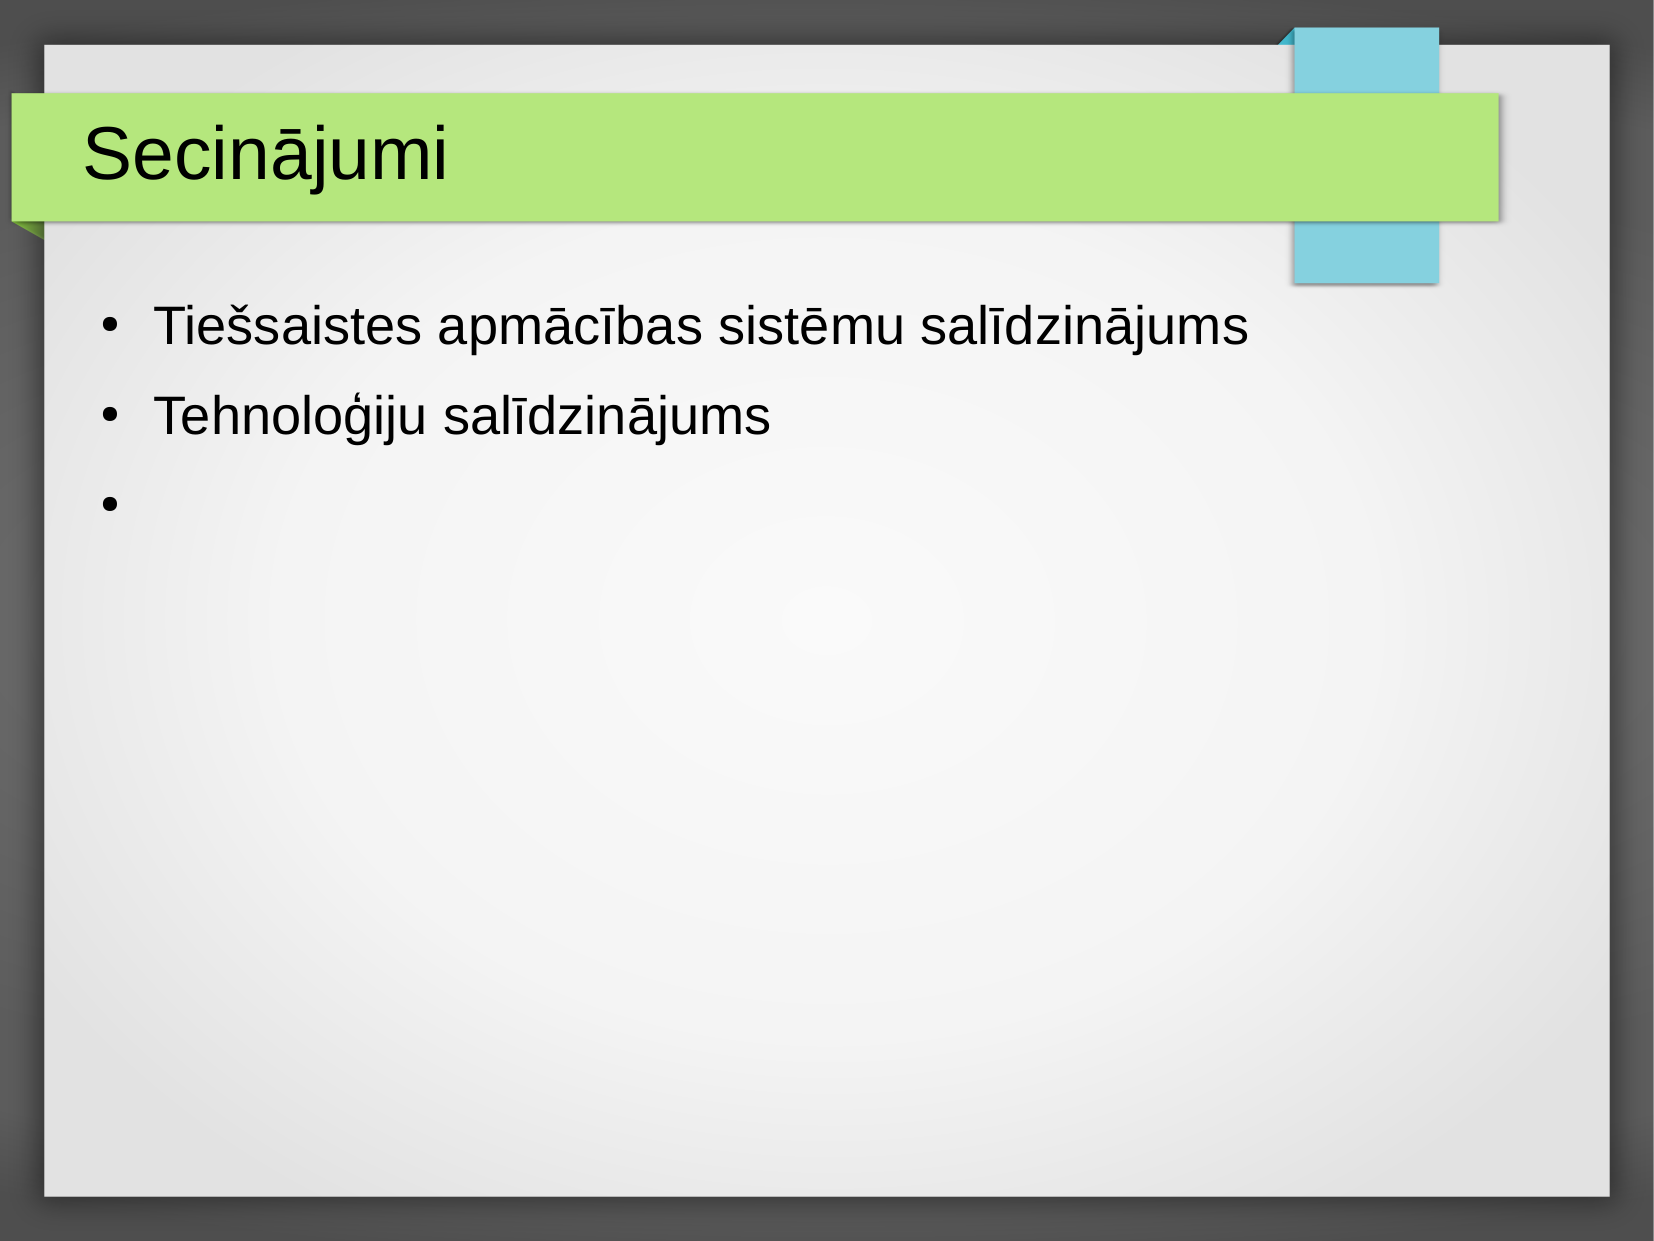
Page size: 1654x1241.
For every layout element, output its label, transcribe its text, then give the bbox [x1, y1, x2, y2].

title Secinājumi [82, 94, 1264, 213]
list Tiešsaistes apmācības sistēmu salīdzinājums Tehnoloģiju salīdzinājums [82, 295, 1571, 1015]
picture [0, 0, 1654, 1241]
